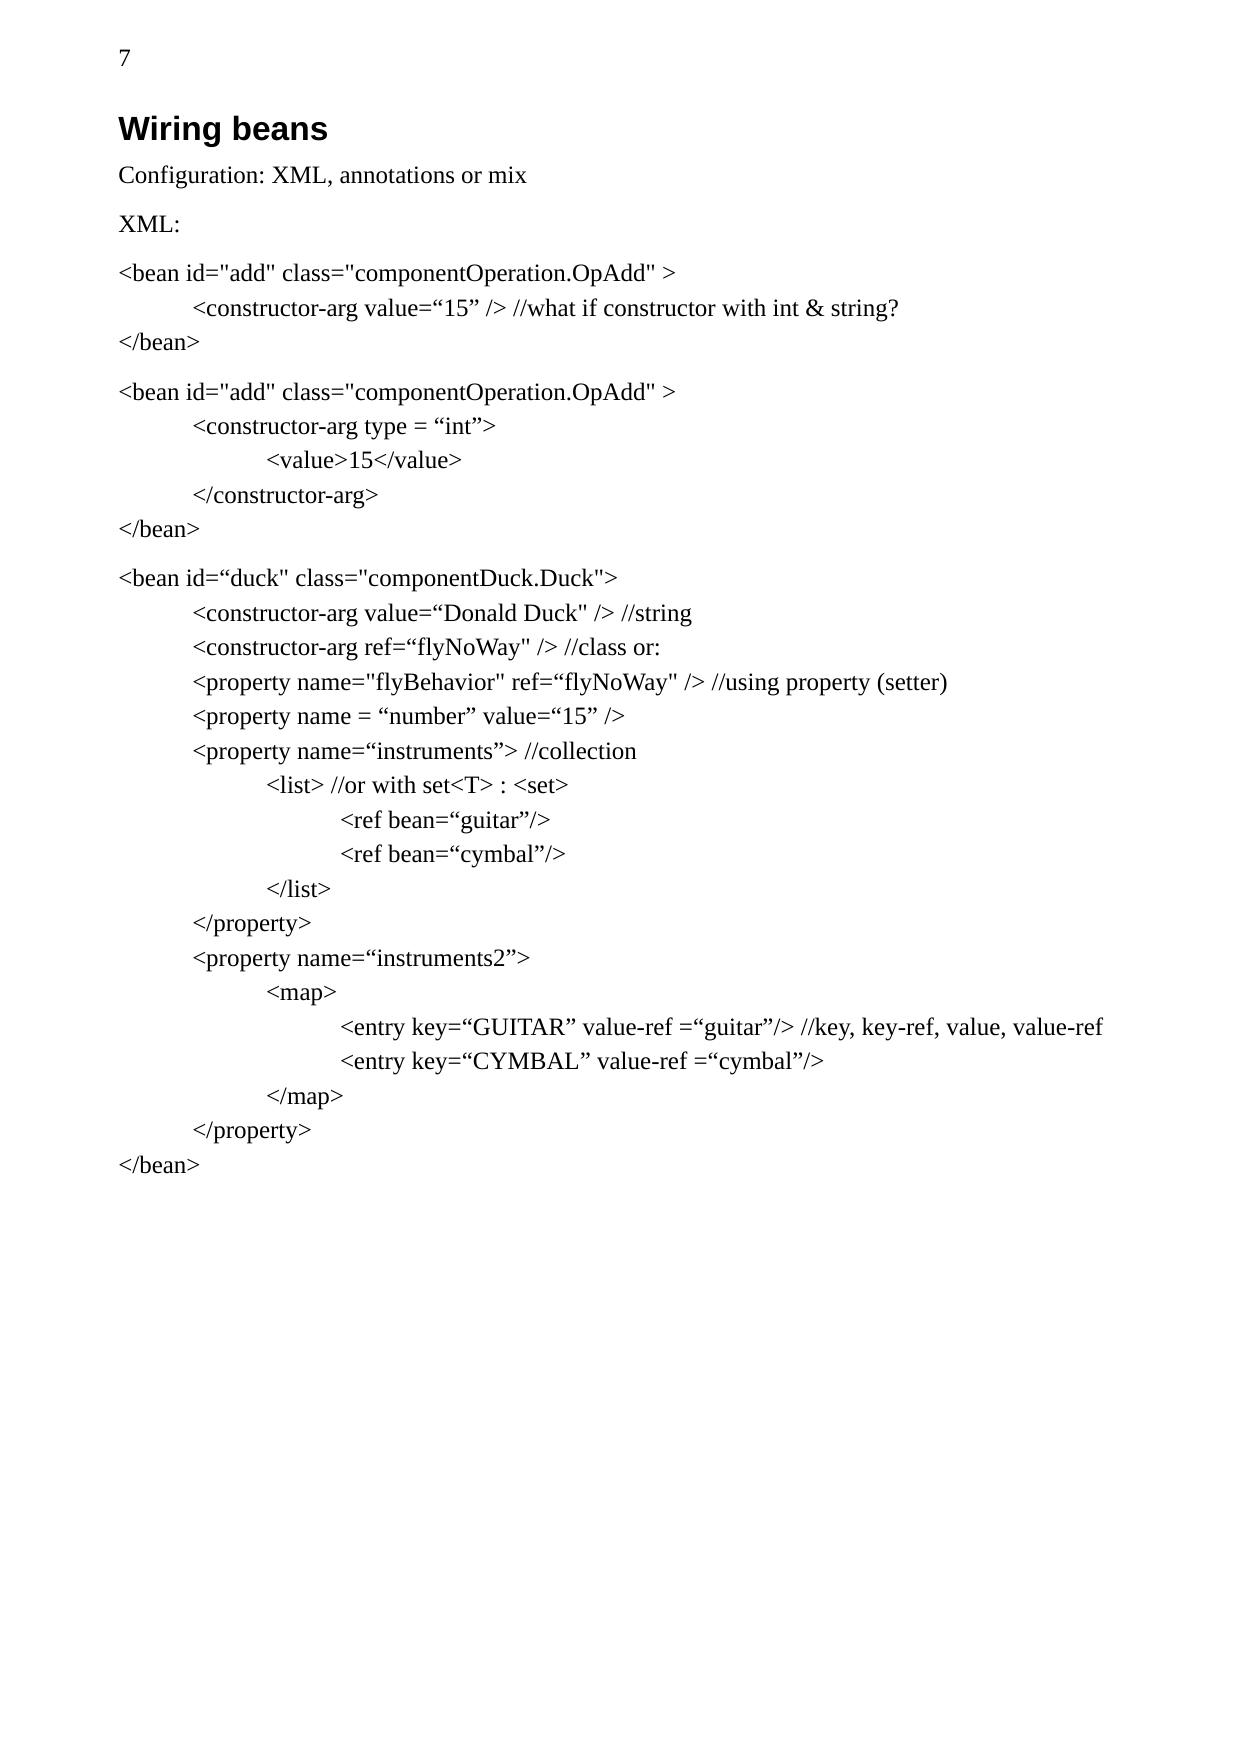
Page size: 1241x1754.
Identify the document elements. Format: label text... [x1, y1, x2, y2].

text <bean id=“duck" class="componentDuck.Duck"> <constructor-arg value=“Donald Duck" /> //string <constructor-arg ref=“flyNoWay" /> //class or: <property name="flyBehavior" ref=“flyNoWay" /> //using property (setter) <property name = “number” value=“15” /> <property name=“instruments”> //collection <list> //or with set<T> : <set> <ref bean=“guitar”/> <ref bean=“cymbal”/> </list> </property> <property name=“instruments2”> <map> <entry key=“GUITAR” value-ref =“guitar”/> //key, key-ref, value, value-ref <entry key=“CYMBAL” value-ref =“cymbal”/> </map> </property> </bean> [118, 563, 1122, 1178]
subtitle Wiring beans [118, 109, 1122, 148]
text Configuration: XML, annotations or mix [118, 160, 1122, 189]
text <bean id="add" class="componentOperation.OpAdd" > <constructor-arg value=“15” /> //what if constructor with int & string? </bean> [118, 258, 1122, 356]
text XML: [118, 209, 1122, 238]
text <bean id="add" class="componentOperation.OpAdd" > <constructor-arg type = “int”> <value>15</value> </constructor-arg> </bean> [118, 377, 1122, 543]
